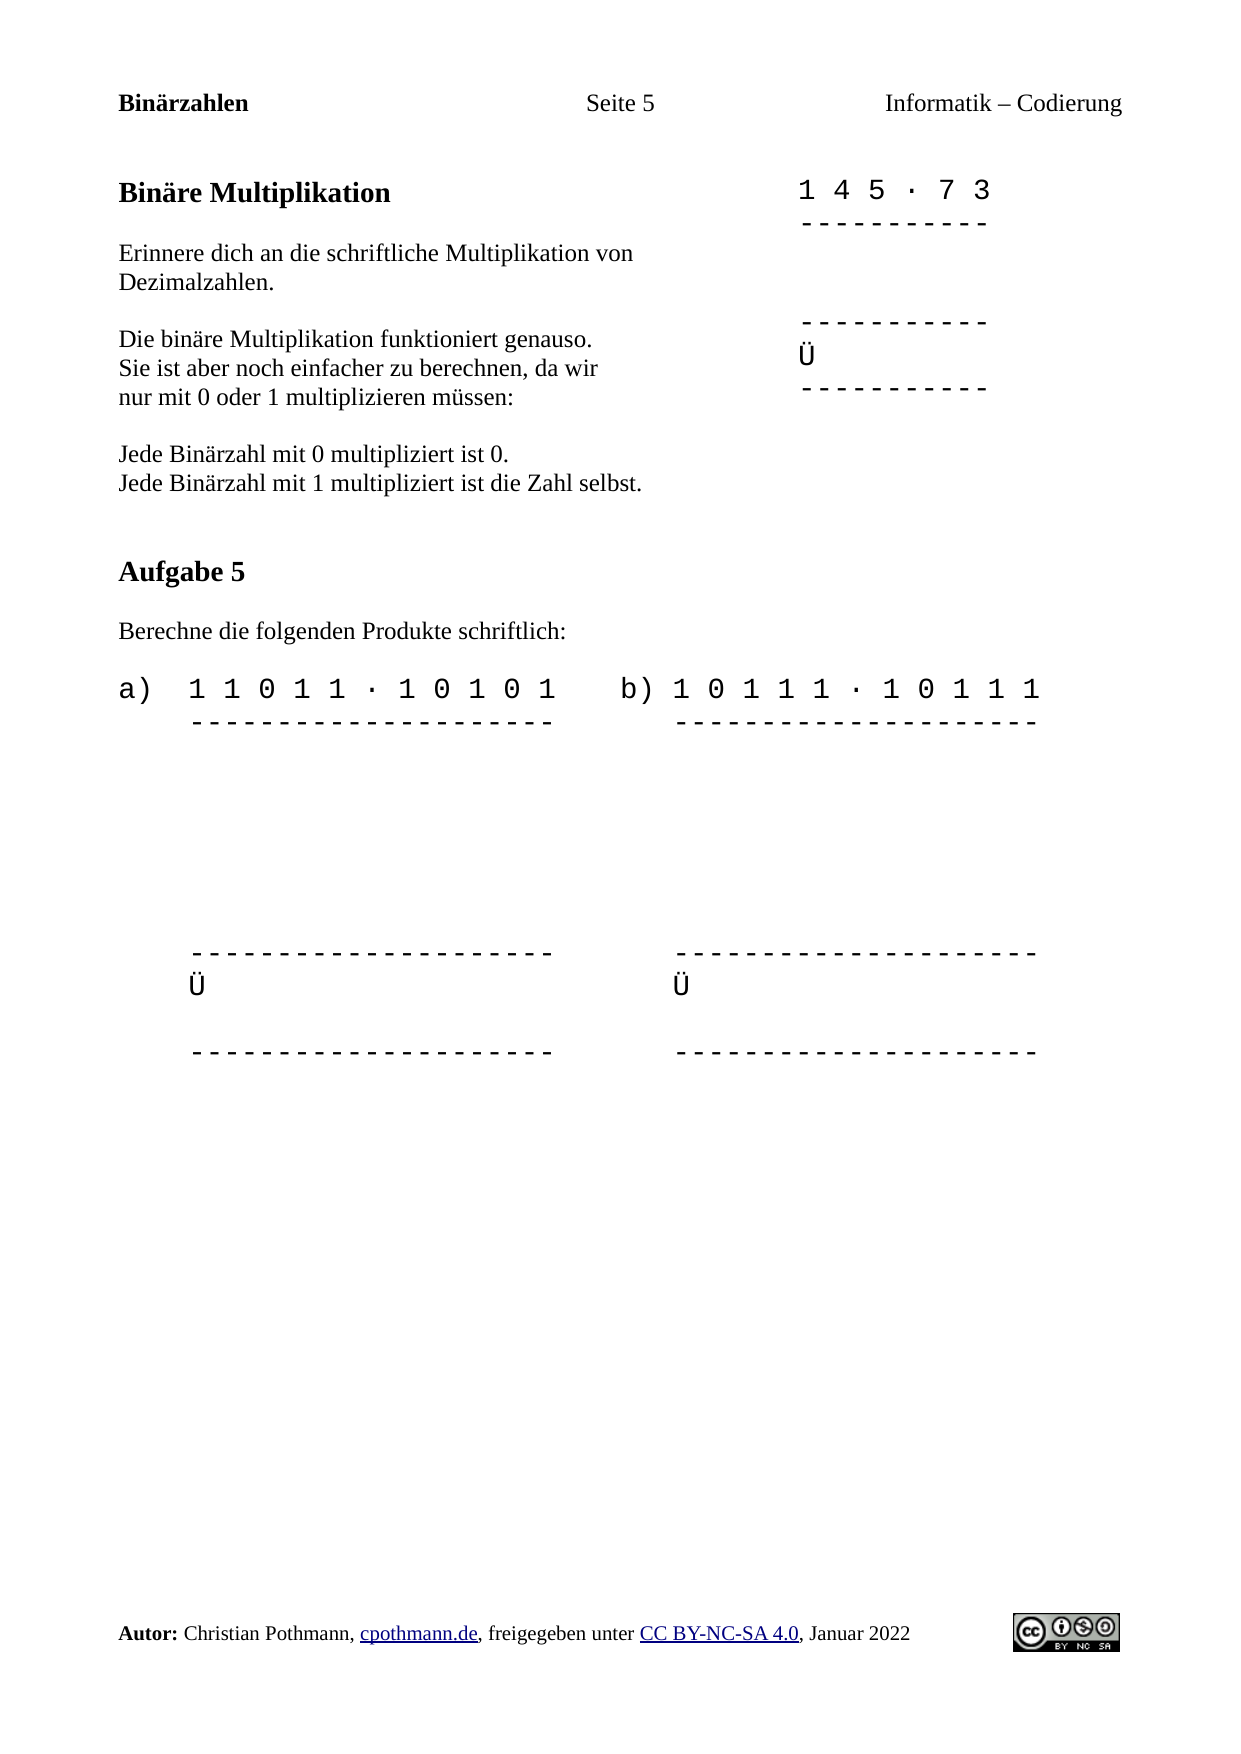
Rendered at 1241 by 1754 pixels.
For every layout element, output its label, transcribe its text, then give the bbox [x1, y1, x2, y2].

table_header a) 1 1 0 1 1 · 1 0 1 0 1 --------------------- --------------------- Ü --------------------- [118, 674, 620, 1103]
picture [1013, 1613, 1120, 1652]
table_header Binäre Multiplikation Erinnere dich an die schriftliche Multiplikation von Dezimalzahlen. Die binäre Multiplikation funktioniert genauso. Sie ist aber noch einfacher zu berechnen, da wir nur mit 0 oder 1 multiplizieren müssen: Jede Binärzahl mit 0 multipliziert ist 0. Jede Binärzahl mit 1 multipliziert ist die Zahl selbst. [118, 176, 798, 497]
text Aufgabe 5 [118, 554, 1122, 588]
table_header 1 4 5 · 7 3 ----------- ----------- Ü ----------- [798, 176, 1122, 497]
text Berechne die folgenden Produkte schriftlich: [118, 616, 1122, 645]
text Autor: Christian Pothmann, cpothmann.de, freigegeben unter CC BY-NC-SA 4.0, Januar 2022 [118, 1621, 1013, 1645]
table_header b) 1 0 1 1 1 · 1 0 1 1 1 --------------------- --------------------- Ü --------------------- [620, 674, 1122, 1103]
